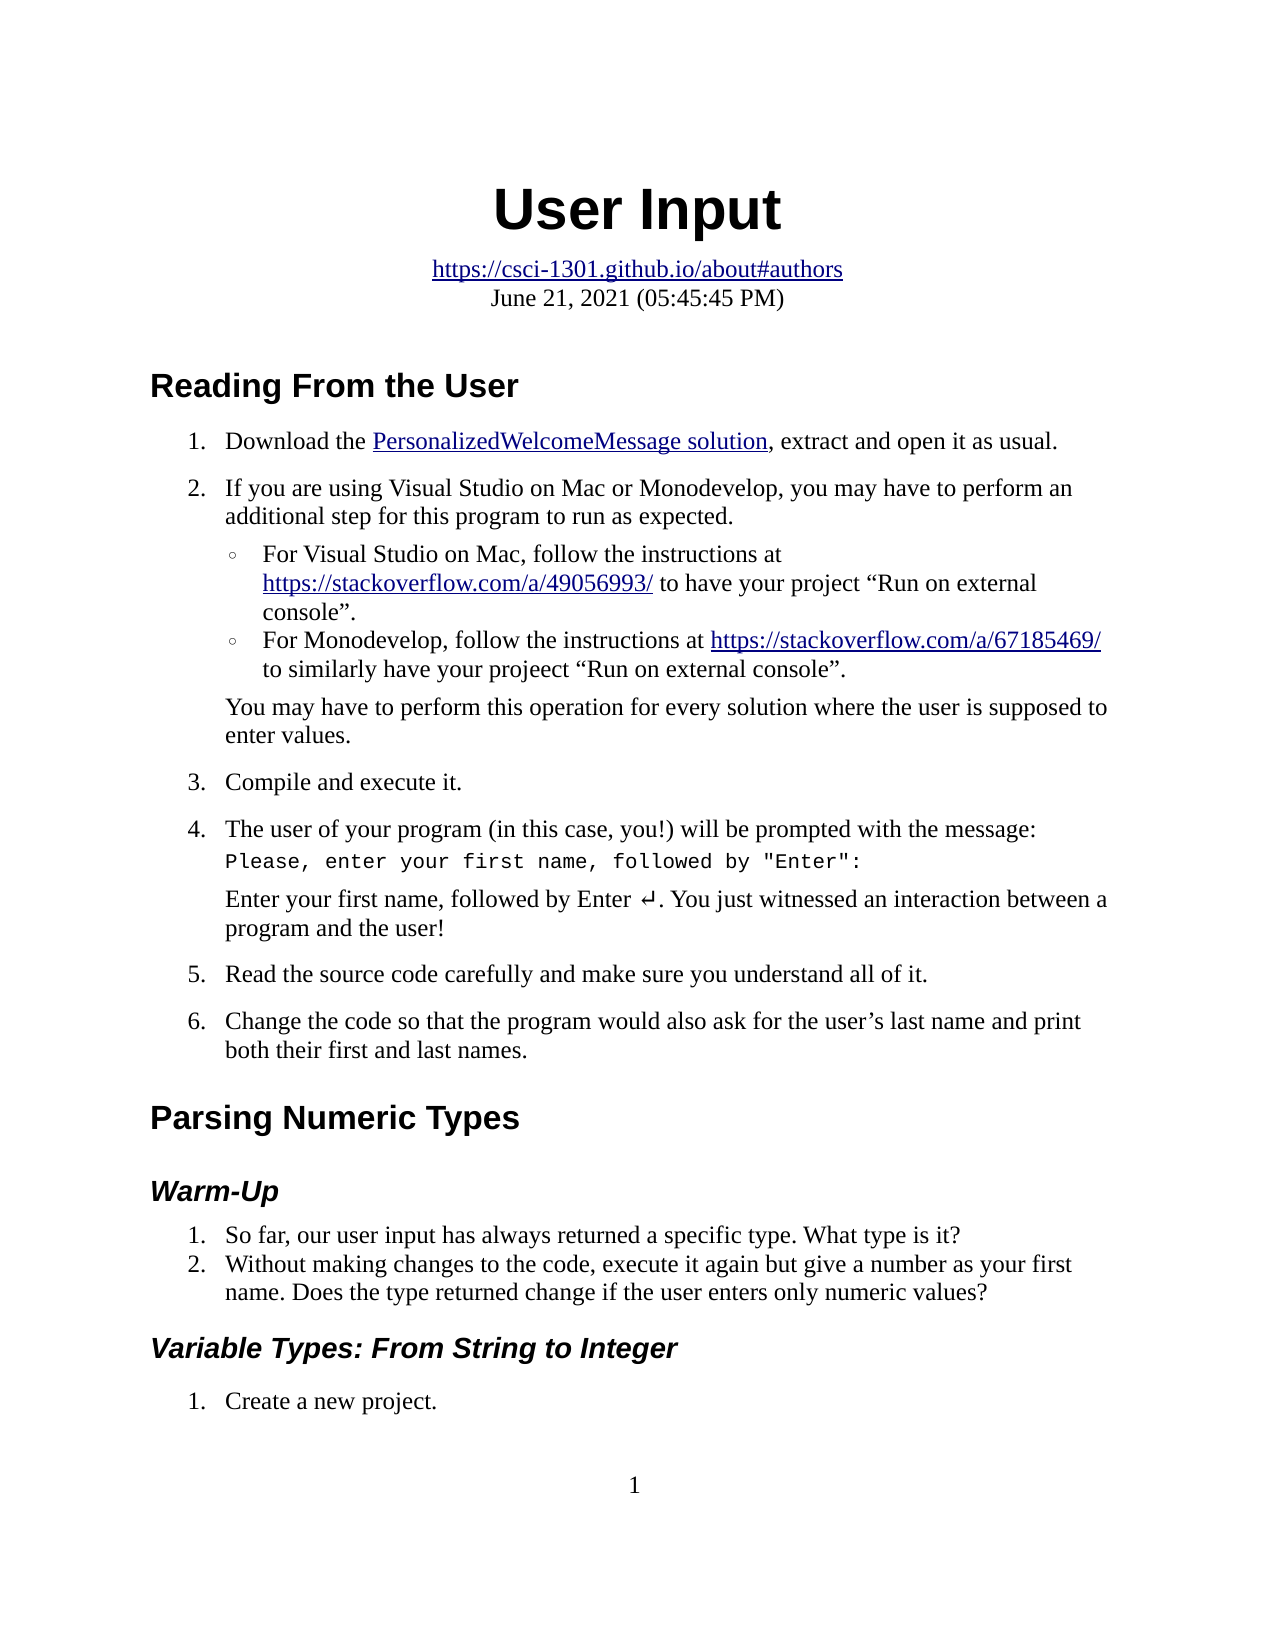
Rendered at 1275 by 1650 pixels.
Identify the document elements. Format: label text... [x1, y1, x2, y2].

text https://csci-1301.github.io/about#authors [150, 254, 1125, 283]
list Change the code so that the program would also ask for the user’s last name and print both their first and last names. [187, 1006, 1125, 1064]
subtitle Warm-Up [150, 1174, 1125, 1207]
list Download the PersonalizedWelcomeMessage solution, extract and open it as usual. [187, 426, 1125, 455]
list The user of your program (in this case, you!) will be prompted with the message: [187, 814, 1125, 843]
list You may have to perform this operation for every solution where the user is supposed to enter values. [187, 692, 1125, 749]
subtitle Reading From the User [150, 366, 1125, 404]
list So far, our user input has always returned a specific type. What type is it? [187, 1220, 1125, 1249]
list Without making changes to the code, execute it again but give a number as your first name. Does the type returned change if the user enters only numeric values? [187, 1249, 1125, 1306]
list Please, enter your first name, followed by "Enter": [187, 852, 1125, 875]
text June 21, 2021 (05:45:45 PM) [150, 283, 1125, 312]
list Create a new project. [187, 1386, 1125, 1415]
list If you are using Visual Studio on Mac or Monodevelop, you may have to perform an additional step for this program to run as expected. [187, 473, 1125, 530]
list For Visual Studio on Mac, follow the instructions at https://stackoverflow.com/a/49056993/ to have your project “Run on external console”. [225, 539, 1125, 625]
title User Input [150, 175, 1125, 242]
subtitle Variable Types: From String to Integer [150, 1331, 1125, 1365]
list For Monodevelop, follow the instructions at https://stackoverflow.com/a/67185469/ to similarly have your projeect “Run on external console”. [225, 625, 1125, 683]
list Enter your first name, followed by Enter ↵. You just witnessed an interaction between a program and the user! [187, 884, 1125, 942]
list Compile and execute it. [187, 767, 1125, 796]
list Read the source code carefully and make sure you understand all of it. [187, 959, 1125, 988]
subtitle Parsing Numeric Types [150, 1098, 1125, 1136]
